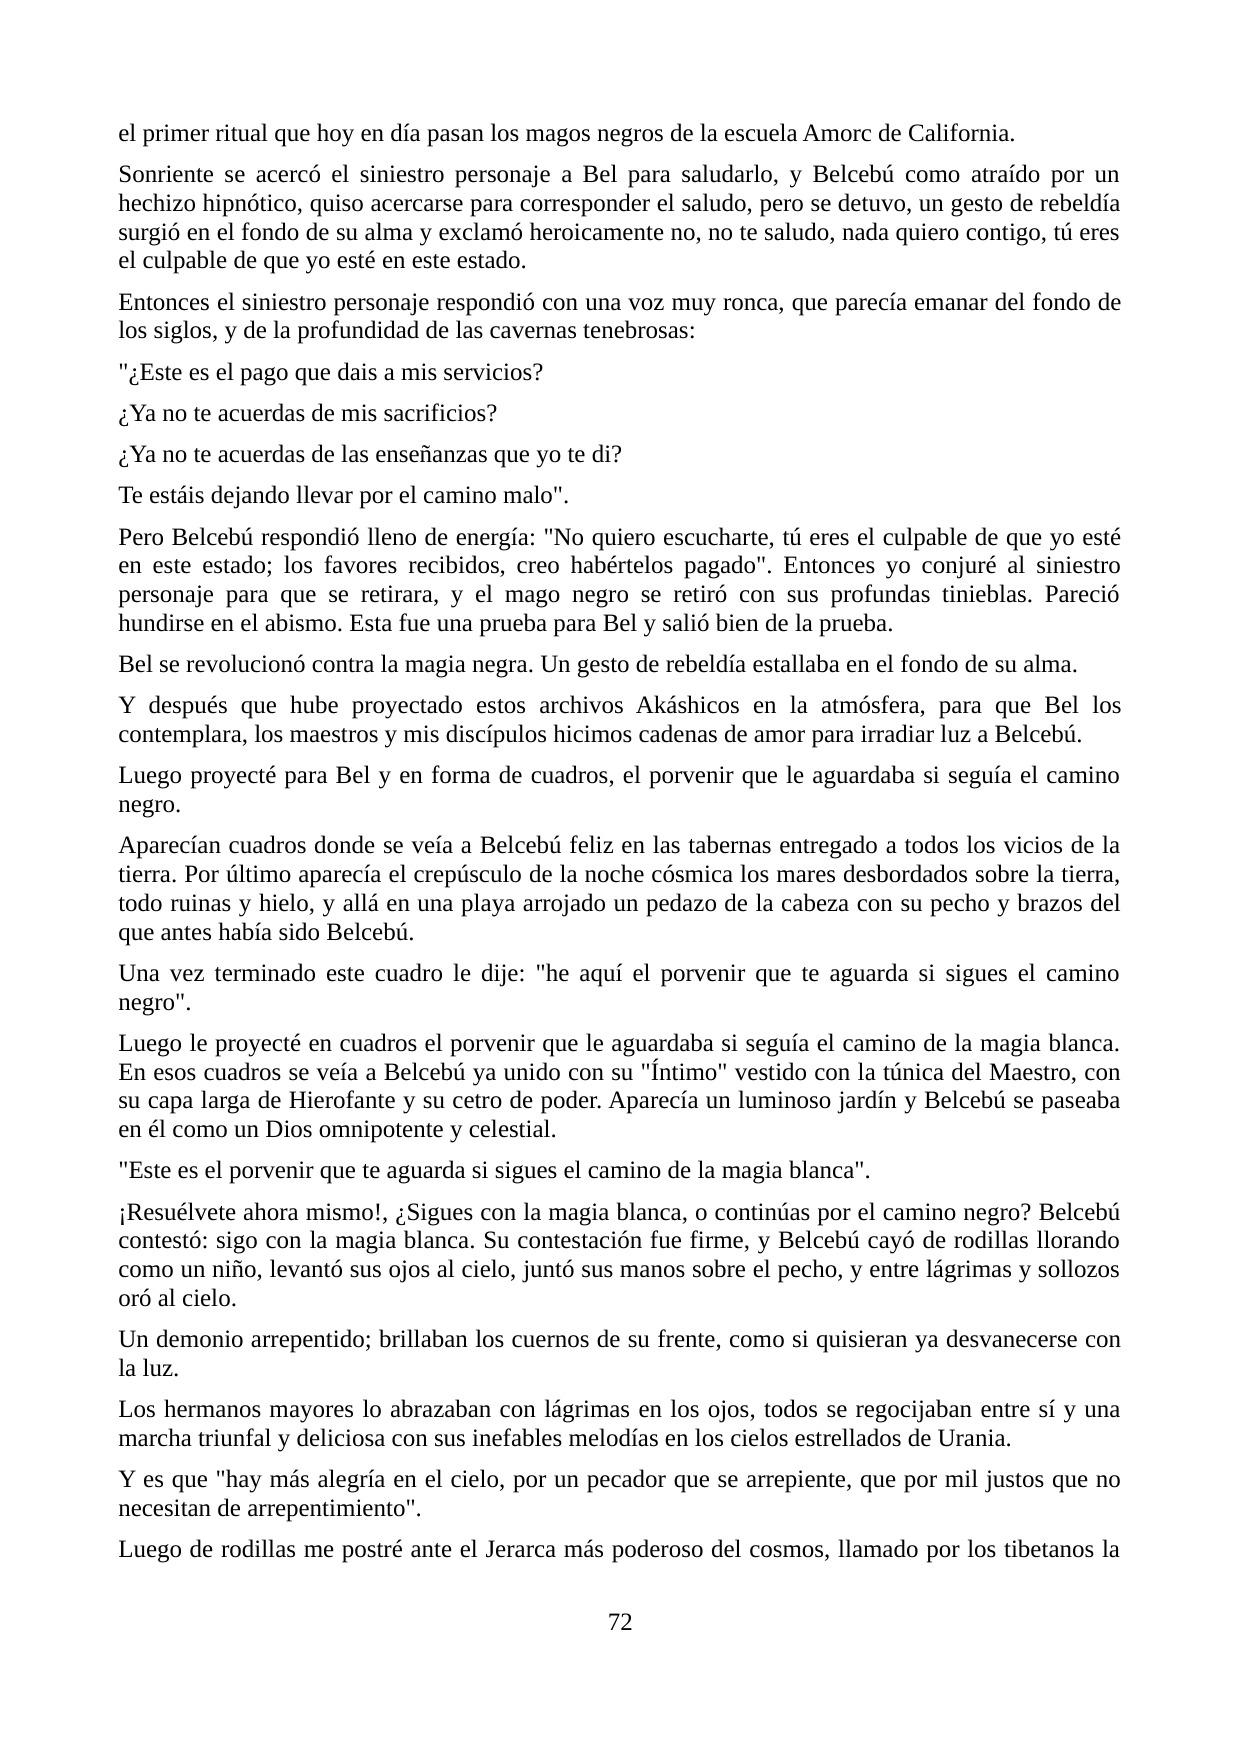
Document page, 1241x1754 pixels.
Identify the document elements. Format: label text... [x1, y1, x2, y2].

text Luego proyecté para Bel y en forma de cuadros, el porvenir que le aguardaba si seguía el camino negro. [118, 761, 1122, 818]
text Entonces el siniestro personaje respondió con una voz muy ronca, que parecía emanar del fondo de los siglos, y de la profundidad de las cavernas tenebrosas: [118, 287, 1122, 344]
text Los hermanos mayores lo abrazaban con lágrimas en los ojos, todos se regocijaban entre sí y una marcha triunfal y deliciosa con sus inefables melodías en los cielos estrellados de Urania. [118, 1394, 1122, 1452]
text Y después que hube proyectado estos archivos Akáshicos en la atmósfera, para que Bel los contemplara, los maestros y mis discípulos hicimos cadenas de amor para irradiar luz a Belcebú. [118, 691, 1122, 748]
text el primer ritual que hoy en día pasan los magos negros de la escuela Amorc de California. [118, 118, 1122, 147]
text Luego de rodillas me postré ante el Jerarca más poderoso del cosmos, llamado por los tibetanos la [118, 1534, 1122, 1563]
text "¿Este es el pago que dais a mis servicios? [118, 357, 1122, 386]
text Luego le proyecté en cuadros el porvenir que le aguardaba si seguía el camino de la magia blanca. En esos cuadros se veía a Belcebú ya unido con su "Íntimo" vestido con la túnica del Maestro, con su capa larga de Hierofante y su cetro de poder. Aparecía un luminoso jardín y Belcebú se paseaba en él como un Dios omnipotente y celestial. [118, 1028, 1122, 1143]
text Aparecían cuadros donde se veía a Belcebú feliz en las tabernas entregado a todos los vicios de la tierra. Por último aparecía el crepúsculo de la noche cósmica los mares desbordados sobre la tierra, todo ruinas y hielo, y allá en una playa arrojado un pedazo de la cabeza con su pecho y brazos del que antes había sido Belcebú. [118, 831, 1122, 946]
text Te estáis dejando llevar por el camino malo". [118, 481, 1122, 509]
text ¿Ya no te acuerdas de las enseñanzas que yo te di? [118, 439, 1122, 468]
text ¿Ya no te acuerdas de mis sacrificios? [118, 398, 1122, 427]
text Pero Belcebú respondió lleno de energía: "No quiero escucharte, tú eres el culpable de que yo esté en este estado; los favores recibidos, creo habértelos pagado". Entonces yo conjuré al siniestro personaje para que se retirara, y el mago negro se retiró con sus profundas tinieblas. Pareció hundirse en el abismo. Esta fue una prueba para Bel y salió bien de la prueba. [118, 522, 1122, 637]
text Un demonio arrepentido; brillaban los cuernos de su frente, como si quisieran ya desvanecerse con la luz. [118, 1324, 1122, 1382]
text "Este es el porvenir que te aguarda si sigues el camino de la magia blanca". [118, 1156, 1122, 1184]
text Una vez terminado este cuadro le dije: "he aquí el porvenir que te aguarda si sigues el camino negro". [118, 958, 1122, 1016]
text ¡Resuélvete ahora mismo!, ¿Sigues con la magia blanca, o continúas por el camino negro? Belcebú contestó: sigo con la magia blanca. Su contestación fue firme, y Belcebú cayó de rodillas llorando como un niño, levantó sus ojos al cielo, juntó sus manos sobre el pecho, y entre lágrimas y sollozos oró al cielo. [118, 1197, 1122, 1312]
text Bel se revolucionó contra la magia negra. Un gesto de rebeldía estallaba en el fondo de su alma. [118, 649, 1122, 678]
text Y es que "hay más alegría en el cielo, por un pecador que se arrepiente, que por mil justos que no necesitan de arrepentimiento". [118, 1464, 1122, 1522]
text Sonriente se acercó el siniestro personaje a Bel para saludarlo, y Belcebú como atraído por un hechizo hipnótico, quiso acercarse para corresponder el saludo, pero se detuvo, un gesto de rebeldía surgió en el fondo de su alma y exclamó heroicamente no, no te saludo, nada quiero contigo, tú eres el culpable de que yo esté en este estado. [118, 159, 1122, 274]
